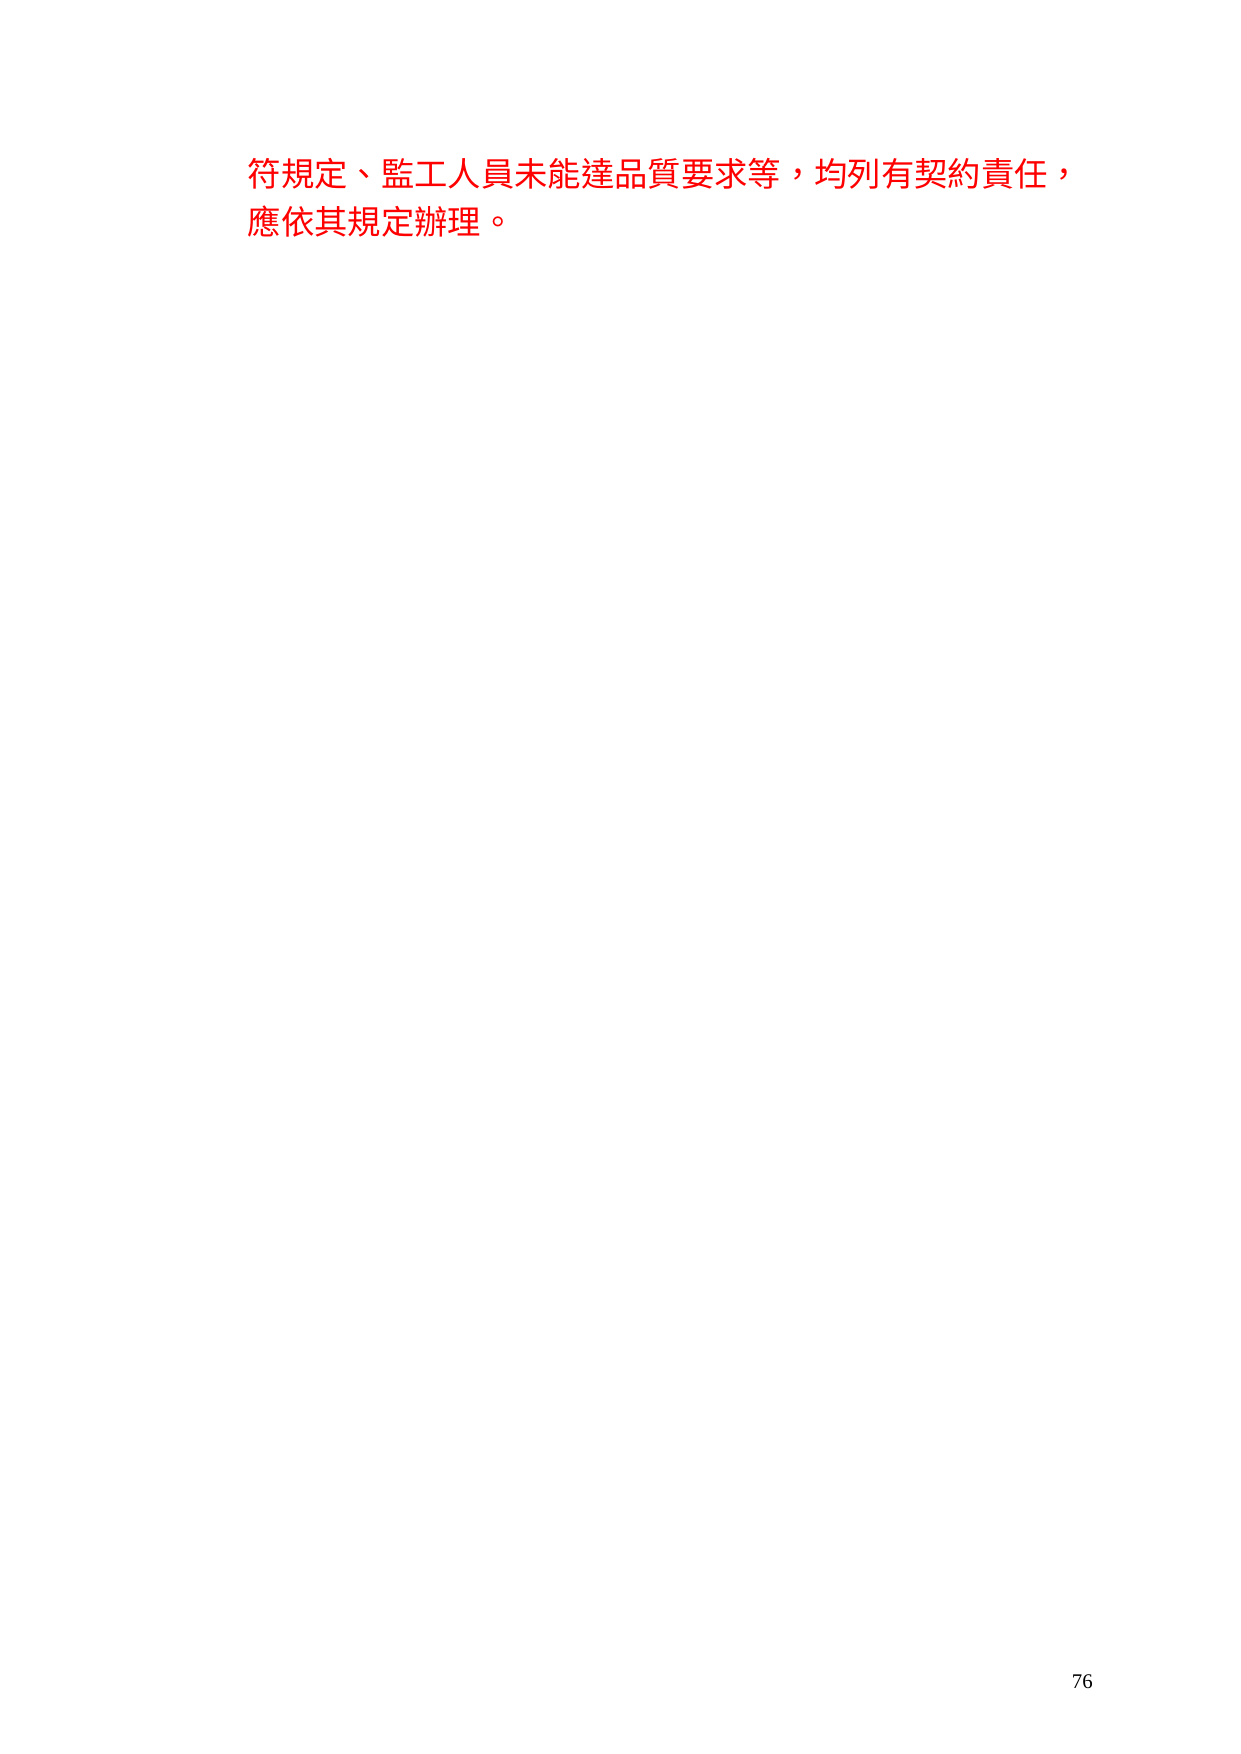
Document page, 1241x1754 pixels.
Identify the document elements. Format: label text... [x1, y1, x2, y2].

text 符規定、監工人員未能達品質要求等，均列有契約責任，應依其規定辦理。 [148, 148, 1092, 244]
